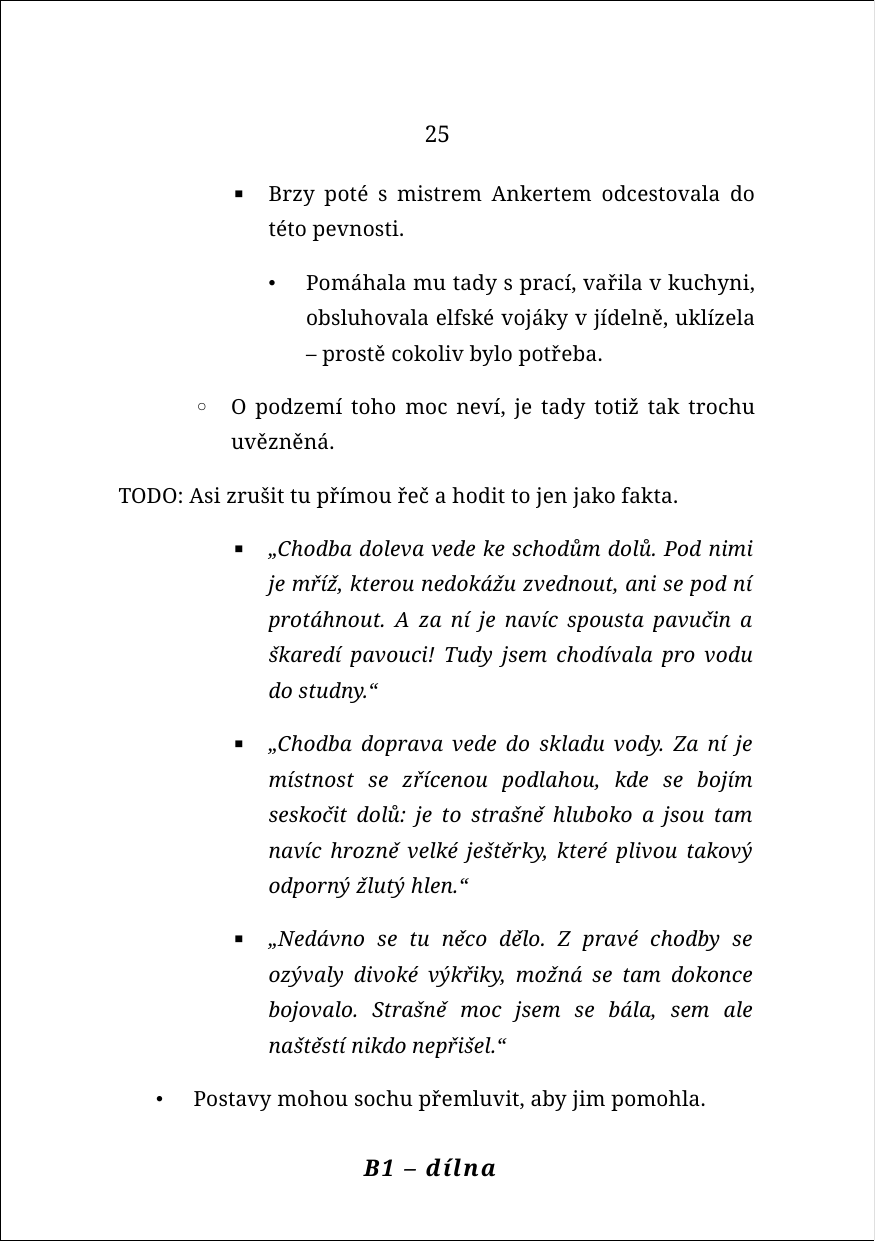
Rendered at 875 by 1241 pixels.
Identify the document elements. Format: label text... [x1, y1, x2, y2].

list Postavy mohou sochu přemluvit, aby jim pomohla. [156, 1084, 756, 1113]
list O podzemí toho moc neví, je tady totiž tak trochu uvězněná. [193, 392, 756, 456]
list „Nedávno se tu něco dělo. Z pravé chodby se ozývaly divoké výkřiky, možná se tam dokonce bojovalo. Strašně moc jsem se bála, sem ale naštěstí nikdo nepřišel.“ [231, 924, 756, 1059]
list Brzy poté s mistrem Ankertem odcestovala do této pevnosti. [231, 179, 756, 243]
text TODO: Asi zrušit tu přímou řeč a hodit to jen jako fakta. [118, 481, 756, 509]
list „Chodba doleva vede ke schodům dolů. Pod nimi je mříž, kterou nedokážu zvednout, ani se pod ní protáhnout. A za ní je navíc spousta pavučin a škaredí pavouci! Tudy jsem chodívala pro vodu do studny.“ [231, 534, 756, 704]
list Pomáhala mu tady s prací, vařila v kuchyni, obsluhovala elfské vojáky v jídelně, uklízela – prostě cokoliv bylo potřeba. [268, 268, 756, 367]
list „Chodba doprava vede do skladu vody. Za ní je místnost se zřícenou podlahou, kde se bojím seskočit dolů: je to strašně hluboko a jsou tam navíc hrozně velké ještěrky, které plivou takový odporný žlutý hlen.“ [231, 729, 756, 900]
